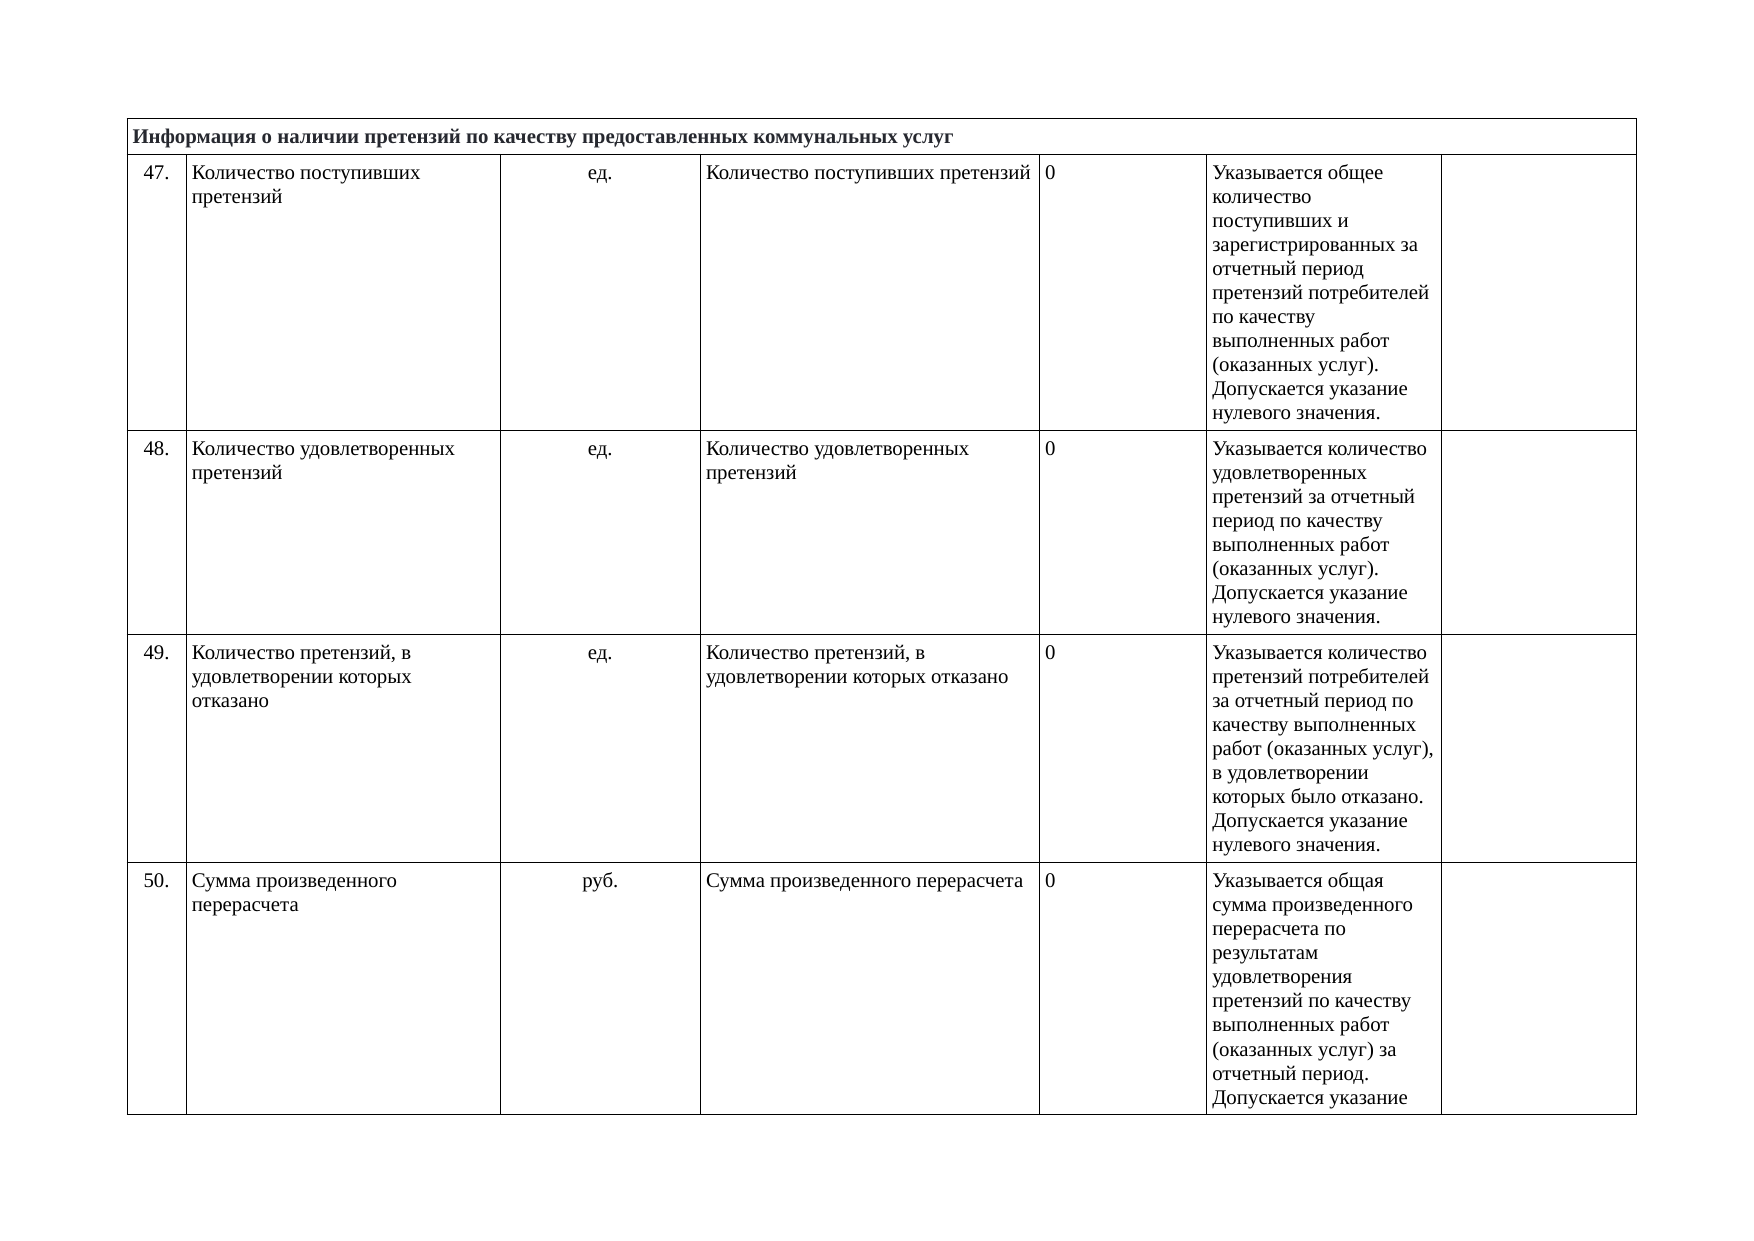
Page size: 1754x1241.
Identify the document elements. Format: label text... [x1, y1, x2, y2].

table_cell 49. [128, 635, 186, 862]
table_cell Количество претензий, в удовлетворении которых отказано [701, 635, 1039, 862]
table_cell Указывается количество удовлетворенных претензий за отчетный период по качеству выполненных работ (оказанных услуг). Допускается указание нулевого значения. [1207, 431, 1441, 634]
table_cell [1442, 155, 1636, 430]
table_cell 0 [1040, 431, 1206, 634]
table_cell 0 [1040, 155, 1206, 430]
table_cell 50. [128, 863, 186, 1114]
table_cell Указывается общее количество поступивших и зарегистрированных за отчетный период претензий потребителей по качеству выполненных работ (оказанных услуг). Допускается указание нулевого значения. [1207, 155, 1441, 430]
table_cell Информация о наличии претензий по качеству предоставленных коммунальных услуг [128, 119, 1636, 154]
table_cell 0 [1040, 635, 1206, 862]
table_cell Количество претензий, в удовлетворении которых отказано [187, 635, 500, 862]
table_cell Указывается количество претензий потребителей за отчетный период по качеству выполненных работ (оказанных услуг), в удовлетворении которых было отказано. Допускается указание нулевого значения. [1207, 635, 1441, 862]
table_cell [1442, 635, 1636, 862]
table_cell 47. [128, 155, 186, 430]
table_cell ед. [501, 431, 700, 634]
table_cell Сумма произведенного перерасчета [701, 863, 1039, 1114]
table_cell ед. [501, 635, 700, 862]
table_cell Количество поступивших претензий [187, 155, 500, 430]
table_cell Указывается общая сумма произведенного перерасчета по результатам удовлетворения претензий по качеству выполненных работ (оказанных услуг) за отчетный период. Допускается указание [1207, 863, 1441, 1114]
table_cell [1442, 863, 1636, 1114]
table_cell [1442, 431, 1636, 634]
table_cell Количество удовлетворенных претензий [187, 431, 500, 634]
table_cell Количество удовлетворенных претензий [701, 431, 1039, 634]
table_cell Сумма произведенного перерасчета [187, 863, 500, 1114]
table_cell 0 [1040, 863, 1206, 1114]
table_cell руб. [501, 863, 700, 1114]
table_cell ед. [501, 155, 700, 430]
table_cell Количество поступивших претензий [701, 155, 1039, 430]
table_cell 48. [128, 431, 186, 634]
